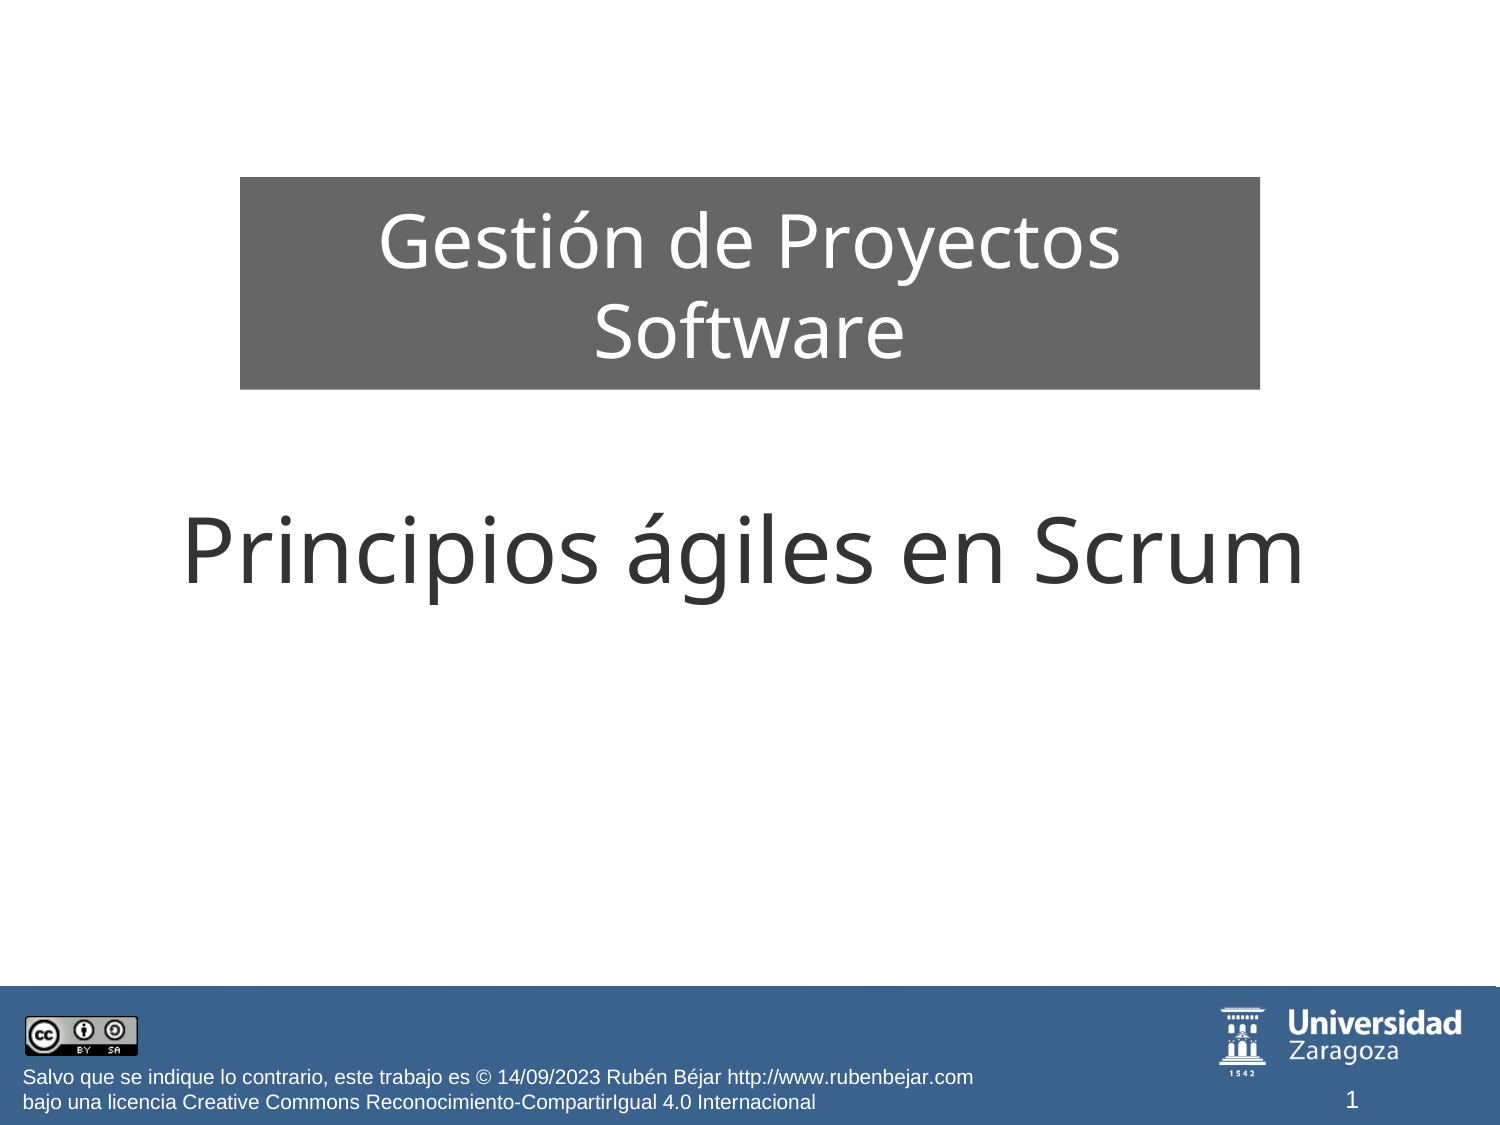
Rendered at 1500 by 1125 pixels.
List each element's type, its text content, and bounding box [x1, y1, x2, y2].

text_box Principios ágiles en Scrum [106, 484, 1382, 611]
picture [0, 986, 1500, 1125]
text_box Gestión de Proyectos Software [240, 177, 1261, 390]
